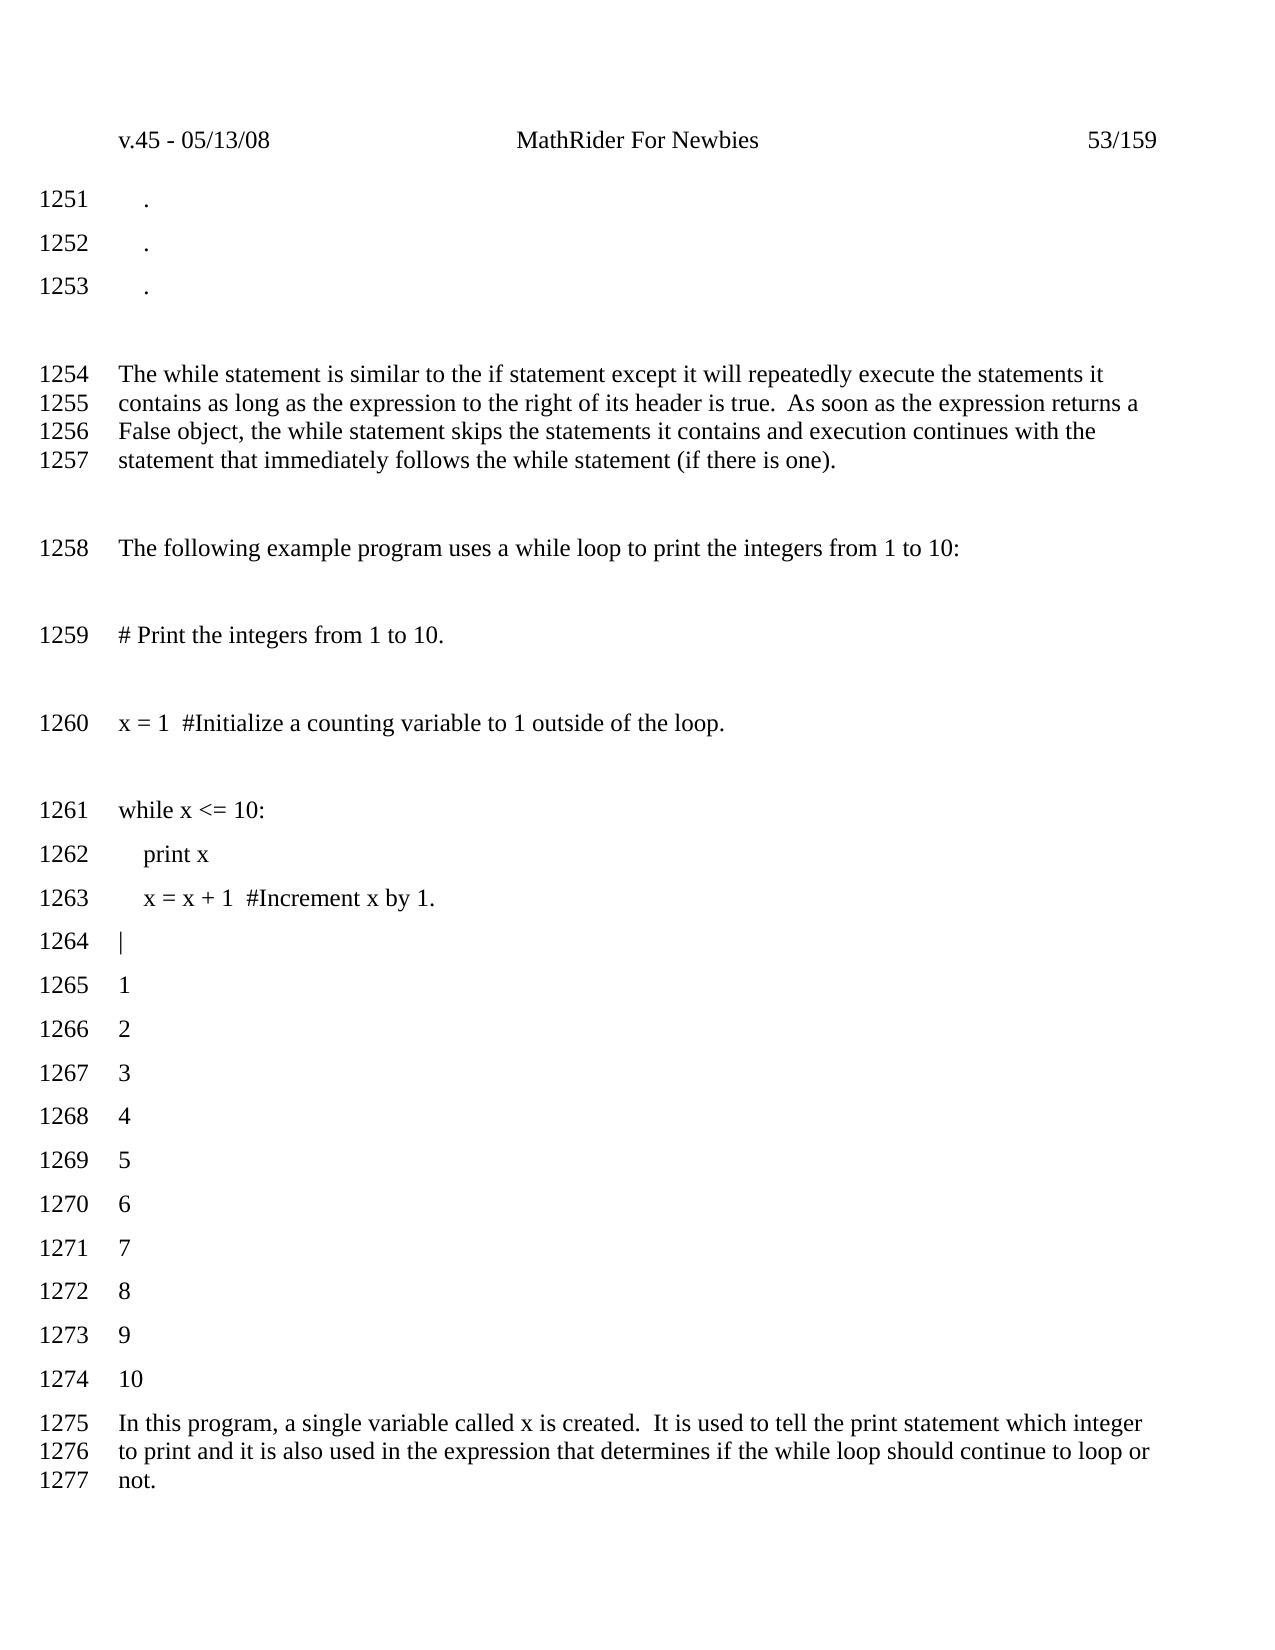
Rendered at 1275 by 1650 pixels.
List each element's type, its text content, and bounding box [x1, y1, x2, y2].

text x = x + 1 #Increment x by 1. [118, 883, 1157, 911]
text 3 [118, 1058, 1157, 1086]
text . [118, 228, 1157, 256]
text The while statement is similar to the if statement except it will repeatedly execute the statements it contains as long as the expression to the right of its header is true. As soon as the expression returns a False object, the while statement skips the statements it contains and execution continues with the statement that immediately follows the while statement (if there is one). [118, 359, 1157, 474]
text . [118, 184, 1157, 213]
text | [118, 926, 1157, 955]
text 10 [118, 1364, 1157, 1393]
text x = 1 #Initialize a counting variable to 1 outside of the loop. [118, 708, 1157, 736]
text # Print the integers from 1 to 10. [118, 620, 1157, 649]
text 9 [118, 1320, 1157, 1349]
text print x [118, 839, 1157, 868]
text while x <= 10: [118, 795, 1157, 824]
text 1 [118, 970, 1157, 999]
text 7 [118, 1233, 1157, 1261]
text 2 [118, 1014, 1157, 1043]
text 5 [118, 1145, 1157, 1174]
text 8 [118, 1276, 1157, 1305]
text In this program, a single variable called x is created. It is used to tell the print statement which integer to print and it is also used in the expression that determines if the while loop should continue to loop or not. [118, 1408, 1157, 1494]
text The following example program uses a while loop to print the integers from 1 to 10: [118, 533, 1157, 561]
text 4 [118, 1101, 1157, 1130]
text . [118, 271, 1157, 300]
text 6 [118, 1189, 1157, 1218]
